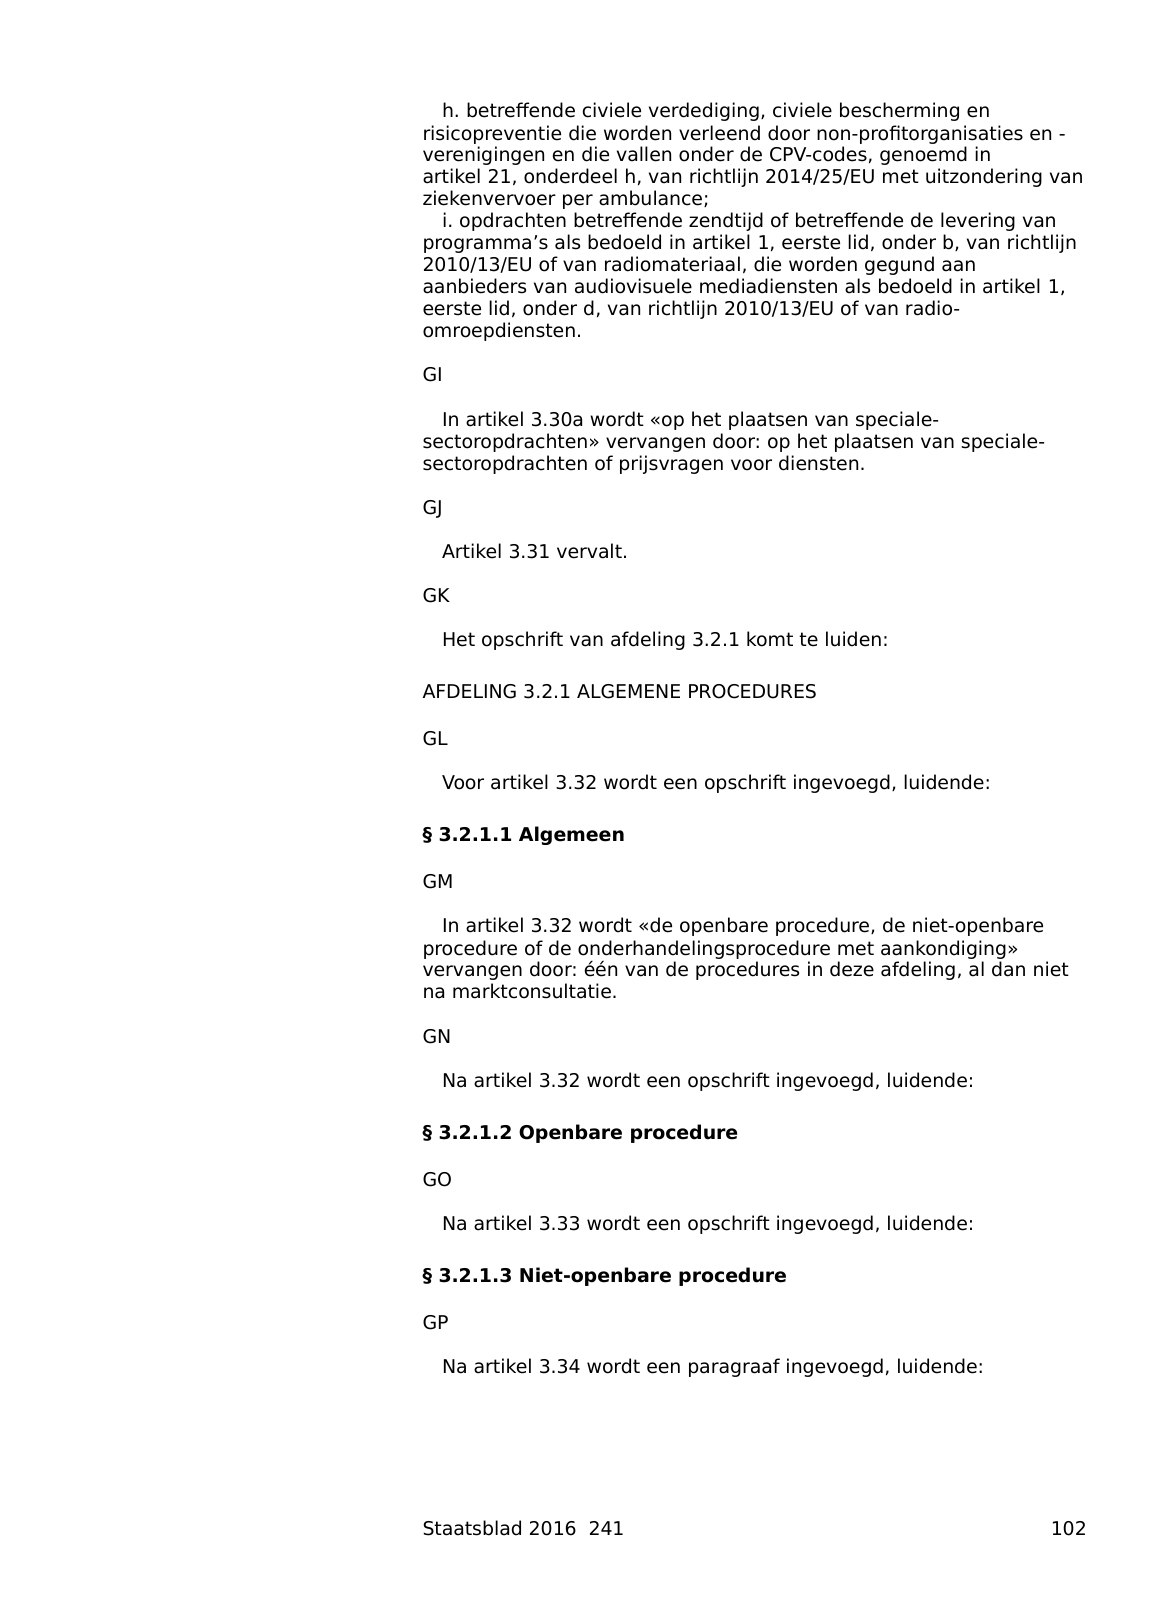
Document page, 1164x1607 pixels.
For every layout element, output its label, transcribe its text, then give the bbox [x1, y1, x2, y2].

text Na artikel 3.34 wordt een paragraaf ingevoegd, luidende: [422, 1356, 1087, 1378]
text In artikel 3.32 wordt «de openbare procedure, de niet-openbare procedure of de onderhandelingsprocedure met aankondiging» vervangen door: één van de procedures in deze afdeling, al dan niet na marktconsultatie. [422, 915, 1087, 1003]
text i. opdrachten betreffende zendtijd of betreffende de levering van programma’s als bedoeld in artikel 1, eerste lid, onder b, van richtlijn 2010/13/EU of van radiomateriaal, die worden gegund aan aanbieders van audiovisuele mediadiensten als bedoeld in artikel 1, eerste lid, onder d, van richtlijn 2010/13/EU of van radio-omroepdiensten. [422, 210, 1087, 342]
text GJ [422, 497, 1087, 519]
subtitle § 3.2.1.3 Niet-openbare procedure [422, 1265, 1087, 1287]
text h. betreffende civiele verdediging, civiele bescherming en risicopreventie die worden verleend door non-profitorganisaties en -verenigingen en die vallen onder de CPV-codes, genoemd in artikel 21, onderdeel h, van richtlijn 2014/25/EU met uitzondering van ziekenvervoer per ambulance; [422, 100, 1087, 210]
subtitle § 3.2.1.1 Algemeen [422, 824, 1087, 846]
text GK [422, 585, 1087, 607]
subtitle AFDELING 3.2.1 ALGEMENE PROCEDURES [422, 681, 1087, 703]
text GO [422, 1169, 1087, 1191]
text GL [422, 728, 1087, 750]
text GM [422, 871, 1087, 893]
text Artikel 3.31 vervalt. [422, 541, 1087, 563]
text Voor artikel 3.32 wordt een opschrift ingevoegd, luidende: [422, 772, 1087, 794]
text GP [422, 1312, 1087, 1334]
subtitle § 3.2.1.2 Openbare procedure [422, 1122, 1087, 1144]
text In artikel 3.30a wordt «op het plaatsen van speciale-sectoropdrachten» vervangen door: op het plaatsen van speciale-sectoropdrachten of prijsvragen voor diensten. [422, 408, 1087, 474]
text GI [422, 364, 1087, 386]
text Na artikel 3.33 wordt een opschrift ingevoegd, luidende: [422, 1213, 1087, 1235]
text Het opschrift van afdeling 3.2.1 komt te luiden: [422, 629, 1087, 651]
text Na artikel 3.32 wordt een opschrift ingevoegd, luidende: [422, 1070, 1087, 1092]
text GN [422, 1026, 1087, 1047]
